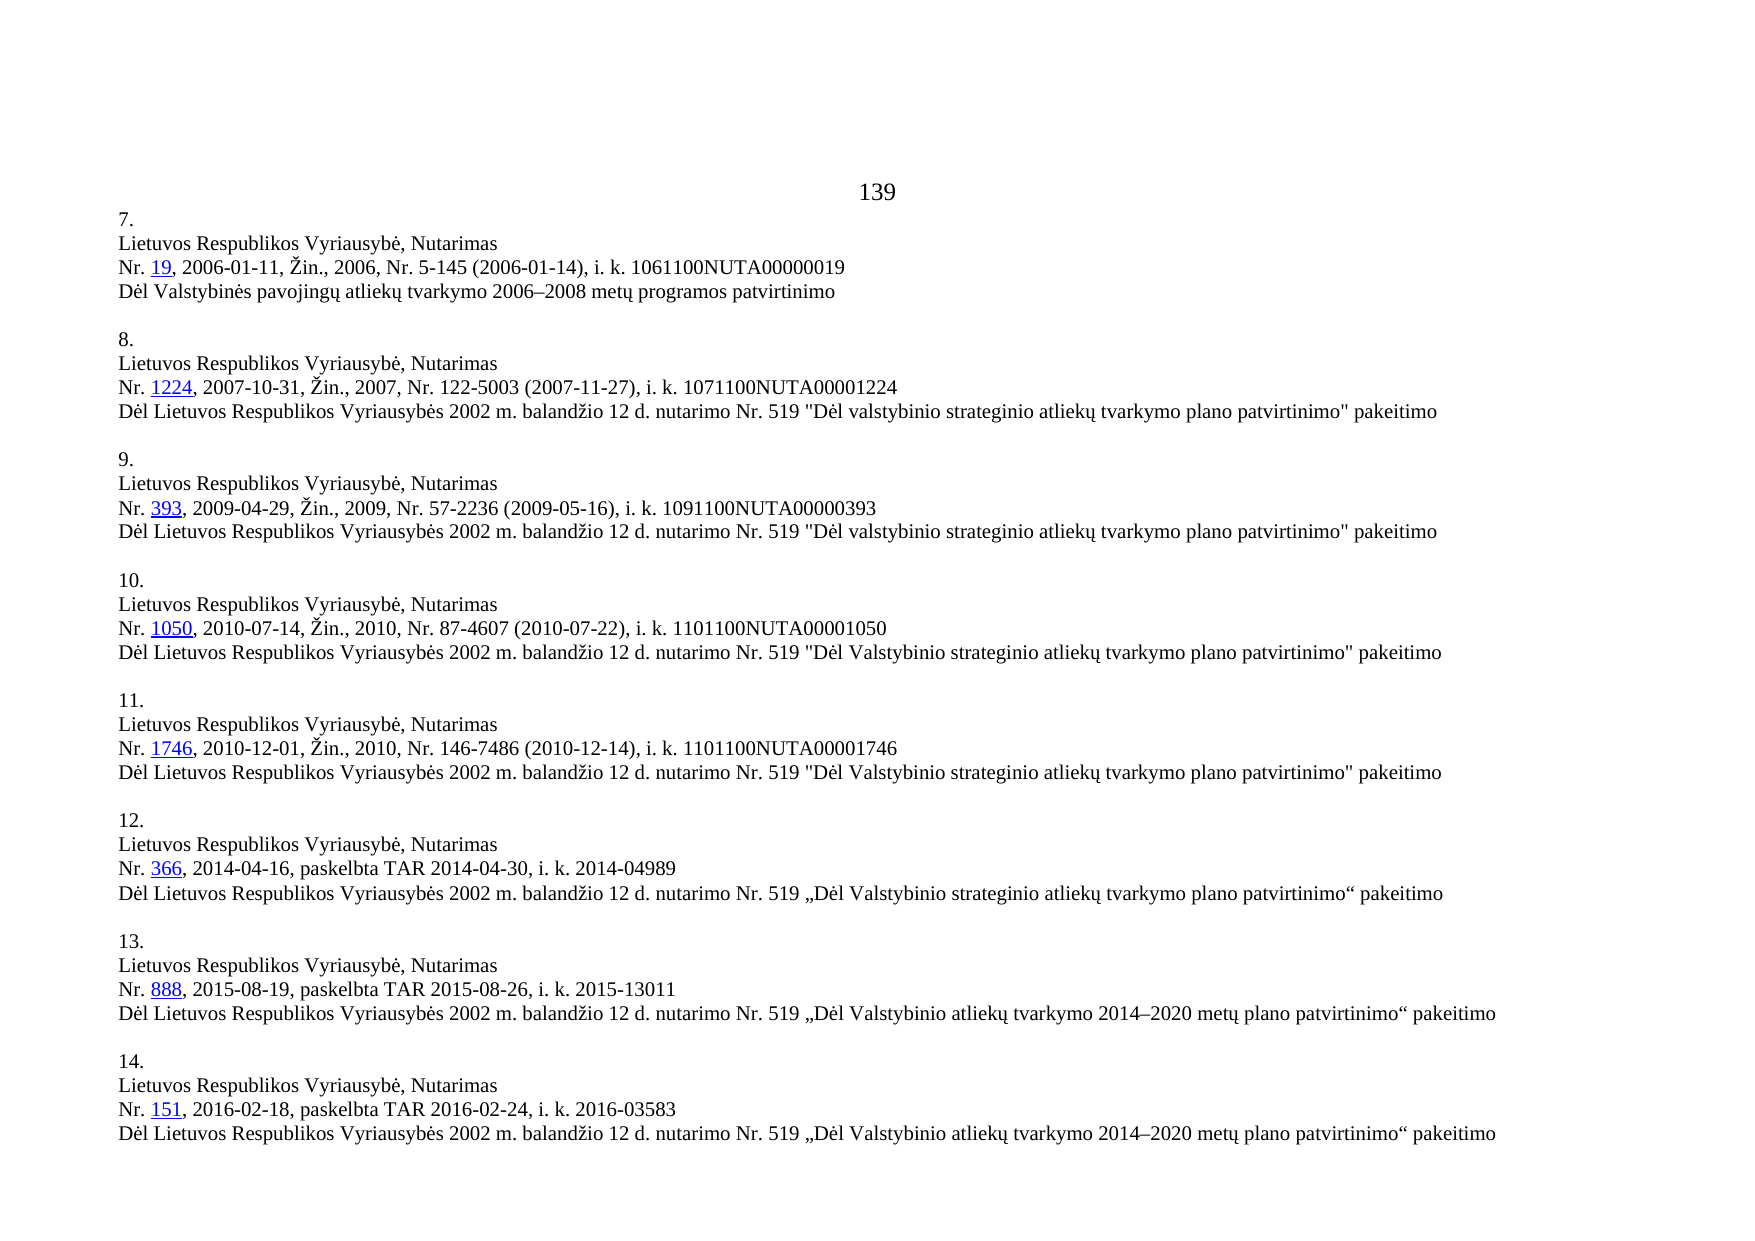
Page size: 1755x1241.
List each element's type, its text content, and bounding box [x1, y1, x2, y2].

text 7. [118, 207, 1636, 231]
text Lietuvos Respublikos Vyriausybė, Nutarimas [118, 351, 1636, 375]
text 14. [118, 1049, 1636, 1073]
text Dėl Lietuvos Respublikos Vyriausybės 2002 m. balandžio 12 d. nutarimo Nr. 519 "Dėl valstybinio strateginio atliekų tvarkymo plano patvirtinimo" pakeitimo [118, 399, 1636, 423]
text Lietuvos Respublikos Vyriausybė, Nutarimas [118, 231, 1636, 255]
text Lietuvos Respublikos Vyriausybė, Nutarimas [118, 1073, 1636, 1097]
text Nr. 1224, 2007-10-31, Žin., 2007, Nr. 122-5003 (2007-11-27), i. k. 1071100NUTA00001224 [118, 375, 1636, 399]
text Lietuvos Respublikos Vyriausybė, Nutarimas [118, 712, 1636, 736]
text Nr. 19, 2006-01-11, Žin., 2006, Nr. 5-145 (2006-01-14), i. k. 1061100NUTA00000019 [118, 255, 1636, 279]
text Dėl Lietuvos Respublikos Vyriausybės 2002 m. balandžio 12 d. nutarimo Nr. 519 „Dėl Valstybinio atliekų tvarkymo 2014–2020 metų plano patvirtinimo“ pakeitimo [118, 1001, 1636, 1025]
text Lietuvos Respublikos Vyriausybė, Nutarimas [118, 953, 1636, 977]
text Dėl Lietuvos Respublikos Vyriausybės 2002 m. balandžio 12 d. nutarimo Nr. 519 „Dėl Valstybinio strateginio atliekų tvarkymo plano patvirtinimo“ pakeitimo [118, 880, 1636, 904]
text 13. [118, 928, 1636, 953]
text Nr. 393, 2009-04-29, Žin., 2009, Nr. 57-2236 (2009-05-16), i. k. 1091100NUTA00000393 [118, 495, 1636, 519]
text Dėl Lietuvos Respublikos Vyriausybės 2002 m. balandžio 12 d. nutarimo Nr. 519 „Dėl Valstybinio atliekų tvarkymo 2014–2020 metų plano patvirtinimo“ pakeitimo [118, 1121, 1636, 1145]
text Dėl Lietuvos Respublikos Vyriausybės 2002 m. balandžio 12 d. nutarimo Nr. 519 "Dėl valstybinio strateginio atliekų tvarkymo plano patvirtinimo" pakeitimo [118, 519, 1636, 543]
text Dėl Valstybinės pavojingų atliekų tvarkymo 2006–2008 metų programos patvirtinimo [118, 279, 1636, 303]
text Nr. 1746, 2010-12-01, Žin., 2010, Nr. 146-7486 (2010-12-14), i. k. 1101100NUTA00001746 [118, 736, 1636, 760]
text Nr. 366, 2014-04-16, paskelbta TAR 2014-04-30, i. k. 2014-04989 [118, 856, 1636, 880]
text Lietuvos Respublikos Vyriausybė, Nutarimas [118, 832, 1636, 856]
text Lietuvos Respublikos Vyriausybė, Nutarimas [118, 471, 1636, 495]
text 10. [118, 568, 1636, 592]
text Lietuvos Respublikos Vyriausybė, Nutarimas [118, 592, 1636, 616]
text Nr. 151, 2016-02-18, paskelbta TAR 2016-02-24, i. k. 2016-03583 [118, 1097, 1636, 1121]
text Dėl Lietuvos Respublikos Vyriausybės 2002 m. balandžio 12 d. nutarimo Nr. 519 "Dėl Valstybinio strateginio atliekų tvarkymo plano patvirtinimo" pakeitimo [118, 760, 1636, 784]
text Dėl Lietuvos Respublikos Vyriausybės 2002 m. balandžio 12 d. nutarimo Nr. 519 "Dėl Valstybinio strateginio atliekų tvarkymo plano patvirtinimo" pakeitimo [118, 640, 1636, 664]
text 8. [118, 327, 1636, 351]
text Nr. 888, 2015-08-19, paskelbta TAR 2015-08-26, i. k. 2015-13011 [118, 977, 1636, 1001]
text 11. [118, 688, 1636, 712]
text 12. [118, 808, 1636, 832]
text Nr. 1050, 2010-07-14, Žin., 2010, Nr. 87-4607 (2010-07-22), i. k. 1101100NUTA00001050 [118, 616, 1636, 640]
text 9. [118, 447, 1636, 471]
